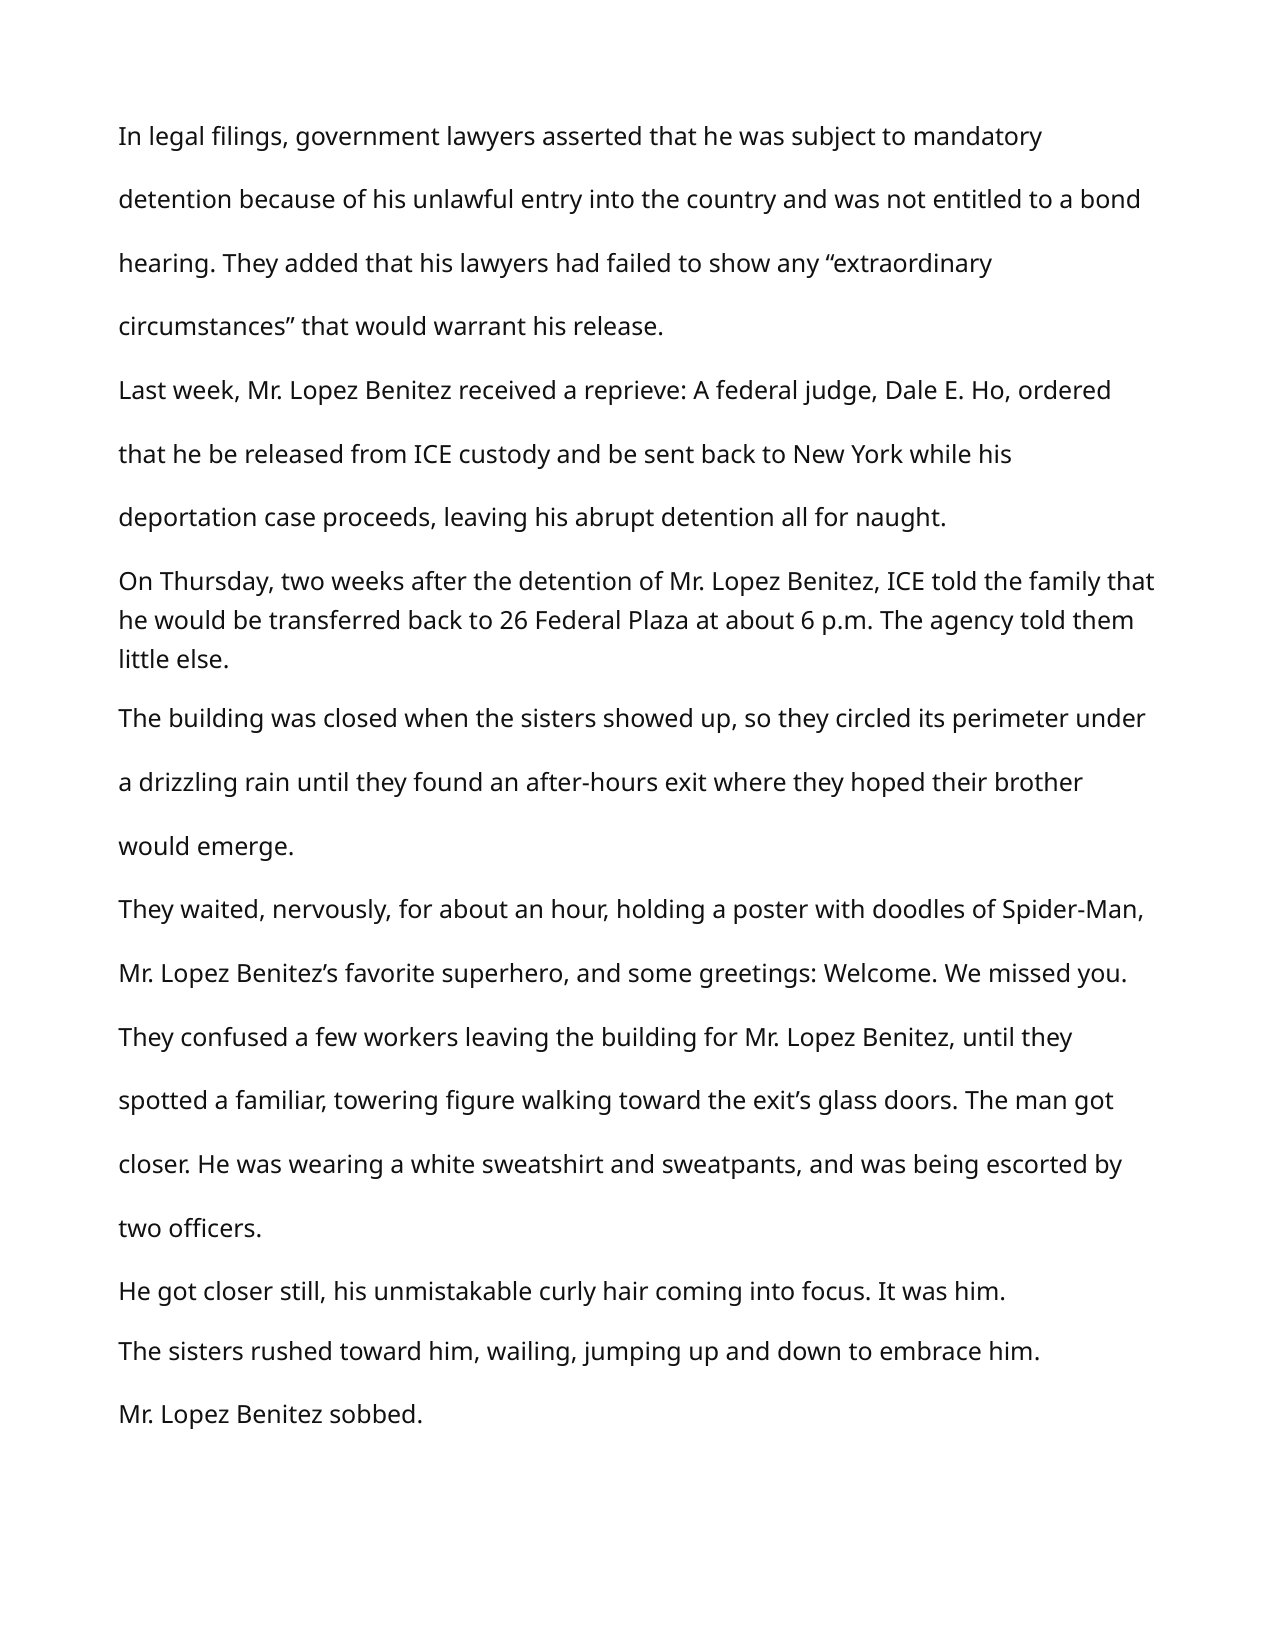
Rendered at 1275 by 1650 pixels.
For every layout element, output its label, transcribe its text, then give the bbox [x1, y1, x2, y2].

text Last week, Mr. Lopez Benitez received a reprieve: A federal judge, Dale E. Ho, ordered that he be released from ICE custody and be sent back to New York while his deportation case proceeds, leaving his abrupt detention all for naught. [118, 373, 1157, 534]
text He got closer still, his unmistakable curly hair coming into focus. It was him. [118, 1274, 1157, 1308]
text In legal filings, government lawyers asserted that he was subject to mandatory detention because of his unlawful entry into the country and was not entitled to a bond hearing. They added that his lawyers had failed to show any “extraordinary circumstances” that would warrant his release. [118, 118, 1157, 343]
text On Thursday, two weeks after the detention of Mr. Lopez Benitez, ICE told the family that he would be transferred back to 26 Federal Plaza at about 6 p.m. The agency told them little else. [118, 564, 1157, 676]
text The building was closed when the sisters showed up, so they circled its perimeter under a drizzling rain until they found an after-hours exit where they hoped their brother would emerge. [118, 701, 1157, 862]
text Mr. Lopez Benitez sobbed. [118, 1397, 1157, 1431]
text They confused a few workers leaving the building for Mr. Lopez Benitez, until they spotted a familiar, towering figure walking toward the exit’s glass doors. The man got closer. He was wearing a white sweatshirt and sweatpants, and was being escorted by two officers. [118, 1019, 1157, 1244]
text They waited, nervously, for about an hour, holding a poster with doodles of Spider-Man, Mr. Lopez Benitez’s favorite superhero, and some greetings: Welcome. We missed you. [118, 892, 1157, 990]
text The sisters rushed toward him, wailing, jumping up and down to embrace him. [118, 1333, 1157, 1367]
